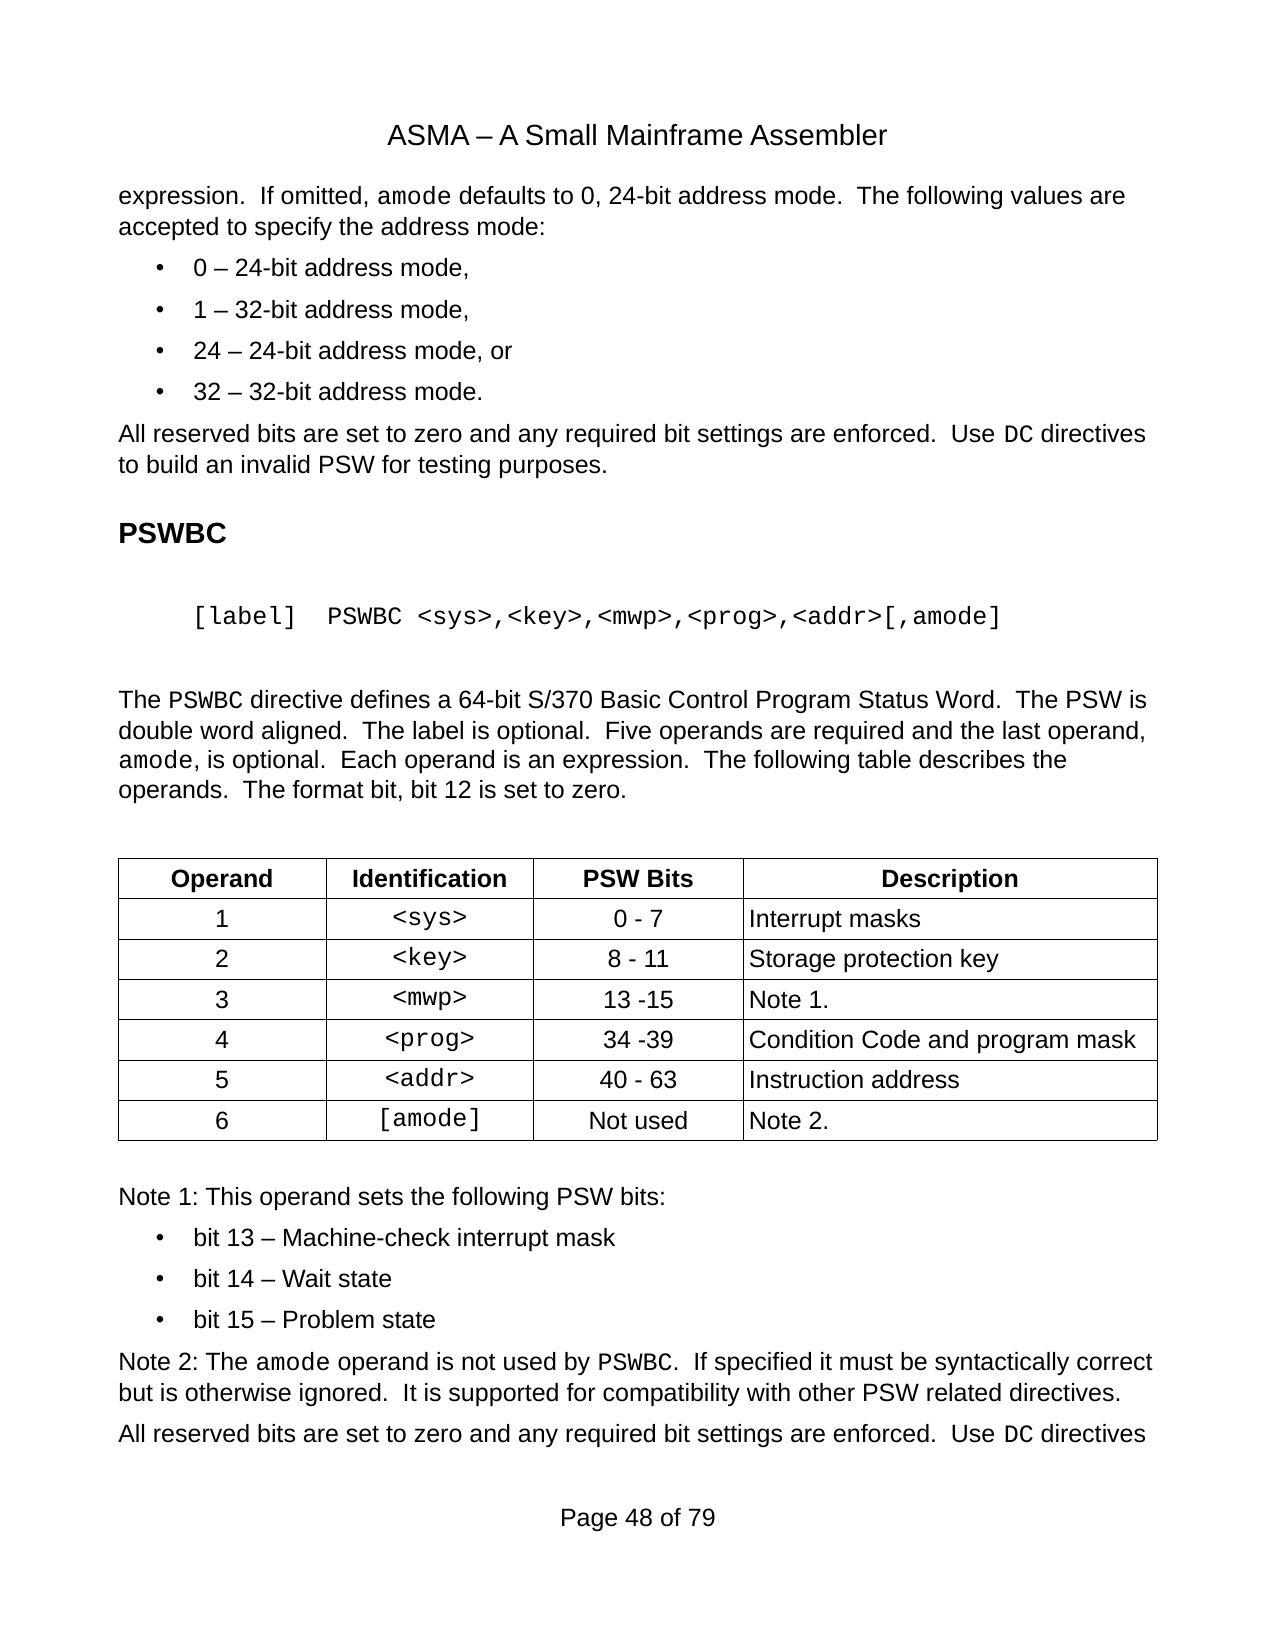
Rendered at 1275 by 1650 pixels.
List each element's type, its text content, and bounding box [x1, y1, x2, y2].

table_header Operand [119, 859, 326, 898]
table_cell <prog> [327, 1020, 533, 1059]
table_cell Note 1. [744, 980, 1157, 1019]
list 32 – 32-bit address mode. [156, 377, 1157, 406]
table_cell 1 [119, 899, 326, 939]
table_cell Note 2. [744, 1101, 1157, 1140]
text expression. If omitted, amode defaults to 0, 24-bit address mode. The following values are accepted to specify the address mode: [118, 181, 1157, 241]
text Note 2: The amode operand is not used by PSWBC. If specified it must be syntactically correct but is otherwise ignored. It is supported for compatibility with other PSW related directives. [118, 1347, 1157, 1407]
table_cell <addr> [327, 1061, 533, 1100]
table_cell 3 [119, 980, 326, 1019]
text Note 1: This operand sets the following PSW bits: [118, 1182, 1157, 1210]
text All reserved bits are set to zero and any required bit settings are enforced. Use DC directives [118, 1419, 1157, 1450]
table_cell 6 [119, 1101, 326, 1140]
table_cell [amode] [327, 1101, 533, 1140]
list bit 15 – Problem state [156, 1306, 1157, 1334]
table_cell Not used [534, 1101, 743, 1140]
table_cell 2 [119, 940, 326, 979]
list bit 13 – Machine-check interrupt mask [156, 1223, 1157, 1252]
list 1 – 32-bit address mode, [156, 295, 1157, 323]
table_cell Interrupt masks [744, 899, 1157, 939]
table_cell <sys> [327, 899, 533, 939]
table_cell 0 - 7 [534, 899, 743, 939]
table_cell <mwp> [327, 980, 533, 1019]
table_cell 8 - 11 [534, 940, 743, 979]
subtitle PSWBC [118, 516, 1157, 549]
table_cell <key> [327, 940, 533, 979]
table_cell 13 -15 [534, 980, 743, 1019]
list 0 – 24-bit address mode, [156, 253, 1157, 282]
text [label] PSWBC <sys>,<key>,<mwp>,<prog>,<addr>[,amode] [192, 603, 1157, 632]
table_cell 4 [119, 1020, 326, 1059]
table_cell Instruction address [744, 1061, 1157, 1100]
text The PSWBC directive defines a 64-bit S/370 Basic Control Program Status Word. The PSW is double word aligned. The label is optional. Five operands are required and the last operand, amode, is optional. Each operand is an expression. The following table describes the operands. The format bit, bit 12 is set to zero. [118, 685, 1157, 804]
table_header PSW Bits [534, 859, 743, 898]
list bit 14 – Wait state [156, 1264, 1157, 1293]
text All reserved bits are set to zero and any required bit settings are enforced. Use DC directives to build an invalid PSW for testing purposes. [118, 419, 1157, 478]
table_cell Storage protection key [744, 940, 1157, 979]
table_cell 40 - 63 [534, 1061, 743, 1100]
list 24 – 24-bit address mode, or [156, 336, 1157, 365]
table_cell Condition Code and program mask [744, 1020, 1157, 1059]
table_cell 5 [119, 1061, 326, 1100]
table_header Identification [327, 859, 533, 898]
table_header Description [744, 859, 1157, 898]
table_cell 34 -39 [534, 1020, 743, 1059]
